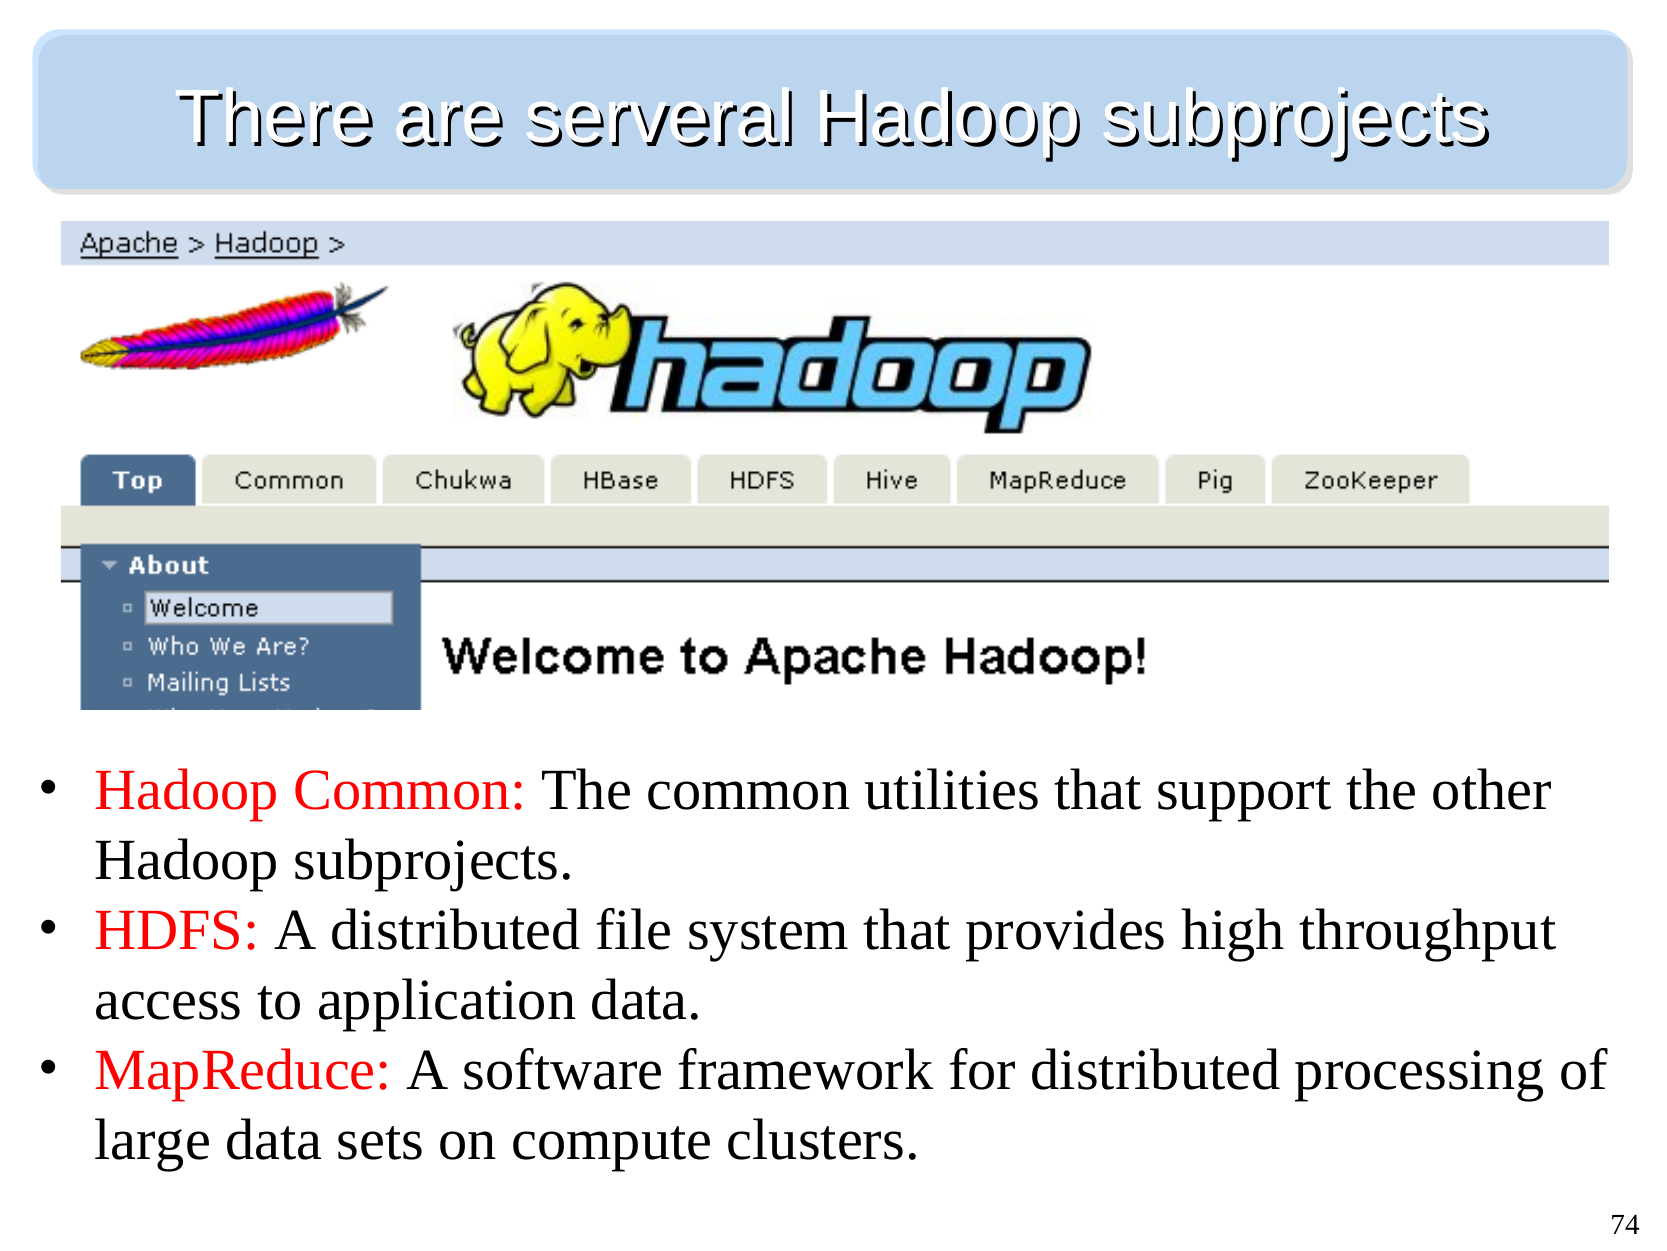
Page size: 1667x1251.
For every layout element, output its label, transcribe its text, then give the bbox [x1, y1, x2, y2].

picture [60, 221, 1609, 710]
title There are serveral Hadoop subprojects [124, 28, 1542, 206]
text_box [32, 29, 124, 189]
text_box Hadoop Common: The common utilities that support the other Hadoop subprojects. HDFS: A distributed file system that provides high throughput access to application data. MapReduce: A software framework for distributed processing of large data sets on compute clusters. [23, 744, 1662, 1242]
text_box [1542, 29, 1628, 189]
